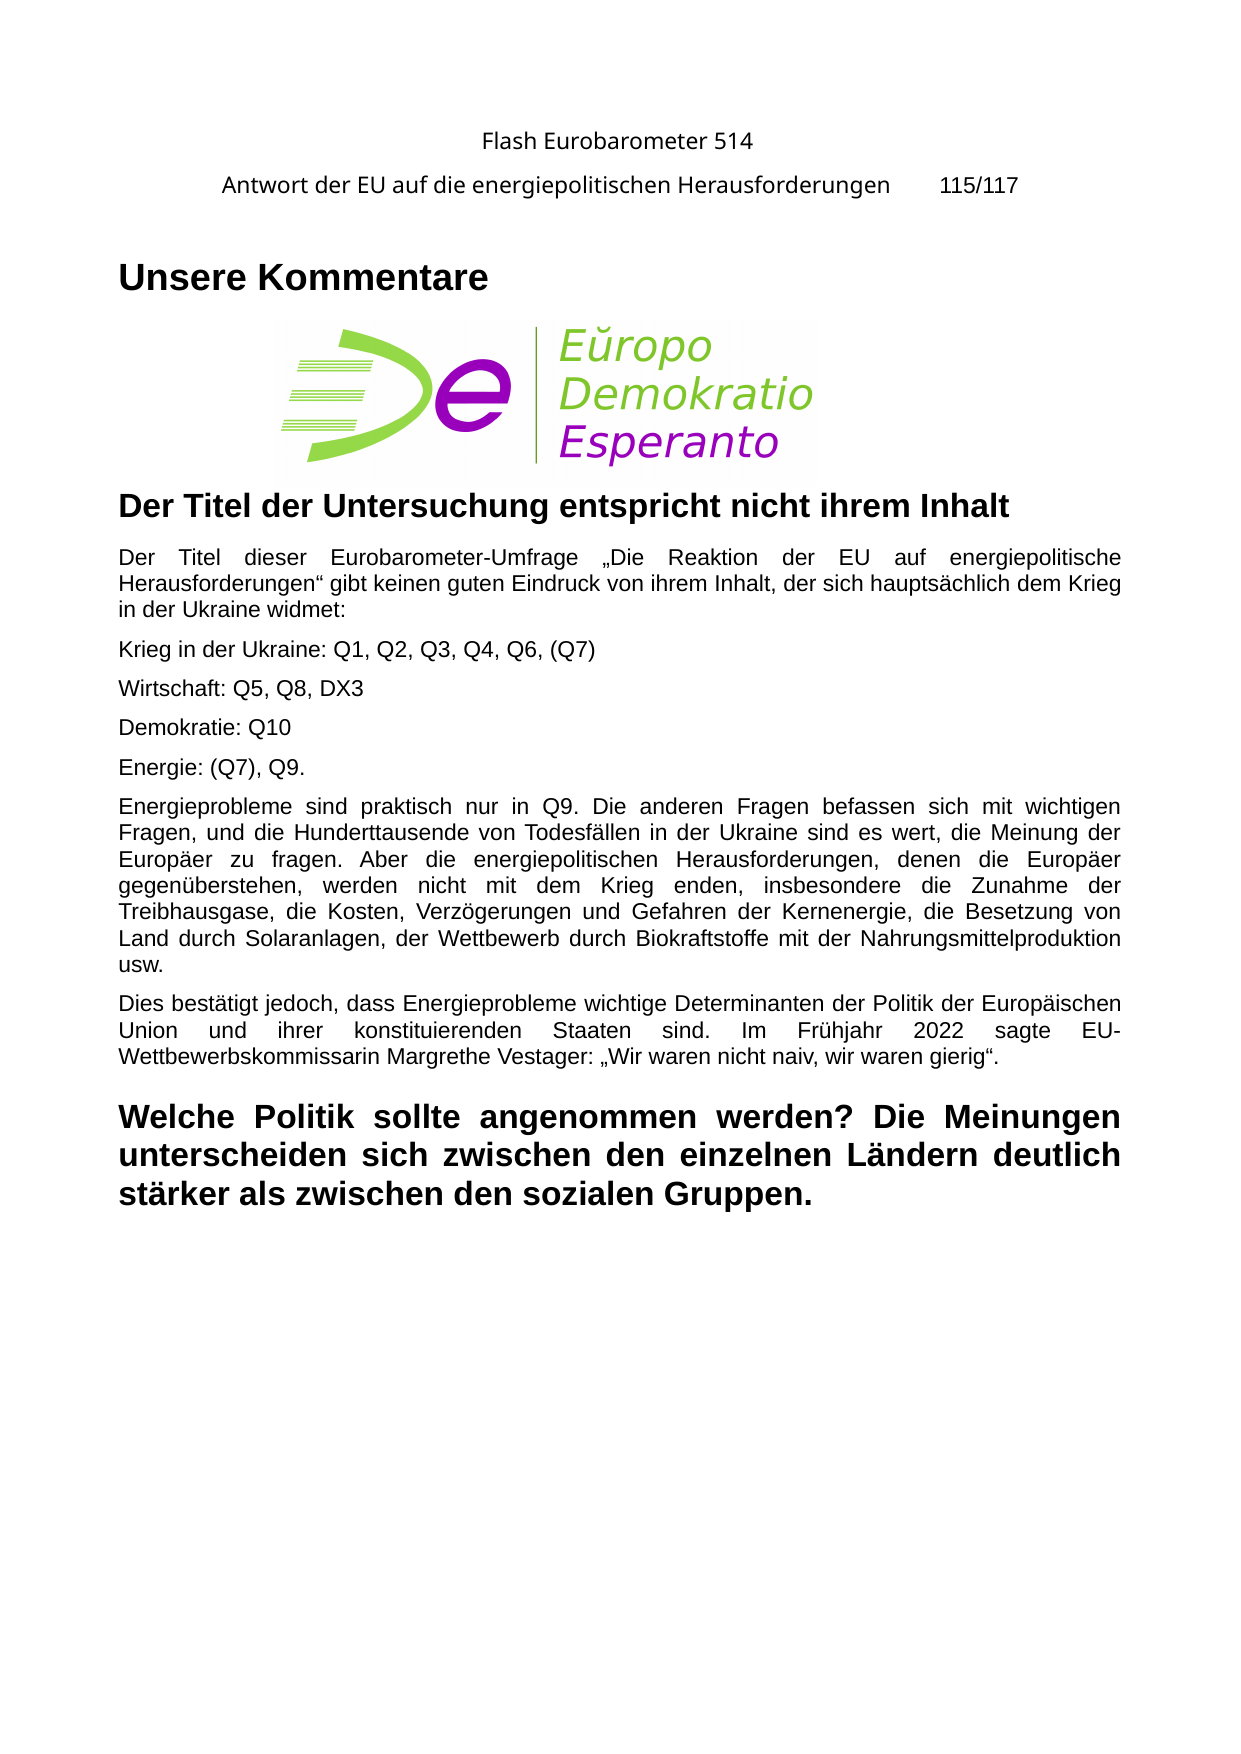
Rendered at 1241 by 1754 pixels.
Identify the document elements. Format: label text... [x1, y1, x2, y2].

text Krieg in der Ukraine: Q1, Q2, Q3, Q4, Q6, (Q7) [118, 636, 1122, 662]
text Wirtschaft: Q5, Q8, DX3 [118, 675, 1122, 701]
text Energieprobleme sind praktisch nur in Q9. Die anderen Fragen befassen sich mit wichtigen Fragen, und die Hunderttausende von Todesfällen in der Ukraine sind es wert, die Meinung der Europäer zu fragen. Aber die energiepolitischen Herausforderungen, denen die Europäer gegenüberstehen, werden nicht mit dem Krieg enden, insbesondere die Zunahme der Treibhausgase, die Kosten, Verzögerungen und Gefahren der Kernenergie, die Besetzung von Land durch Solaranlagen, der Wettbewerb durch Biokraftstoffe mit der Nahrungsmittelproduktion usw. [118, 793, 1122, 977]
subtitle Welche Politik sollte angenommen werden? Die Meinungen unterscheiden sich zwischen den einzelnen Ländern deutlich stärker als zwischen den sozialen Gruppen. [118, 1097, 1122, 1212]
text Der Titel dieser Eurobarometer-Umfrage „Die Reaktion der EU auf energiepolitische Herausforderungen“ gibt keinen guten Eindruck von ihrem Inhalt, der sich hauptsächlich dem Krieg in der Ukraine widmet: [118, 544, 1122, 623]
picture [273, 320, 817, 487]
subtitle Der Titel der Untersuchung entspricht nicht ihrem Inhalt [118, 483, 1122, 525]
subtitle Unsere Kommentare [118, 254, 1122, 298]
text Demokratie: Q10 [118, 714, 1122, 741]
text Energie: (Q7), Q9. [118, 753, 1122, 780]
text Dies bestätigt jedoch, dass Energieprobleme wichtige Determinanten der Politik der Europäischen Union und ihrer konstituierenden Staaten sind. Im Frühjahr 2022 sagte EU-Wettbewerbskommissarin Margrethe Vestager: „Wir waren nicht naiv, wir waren gierig“. [118, 990, 1122, 1069]
